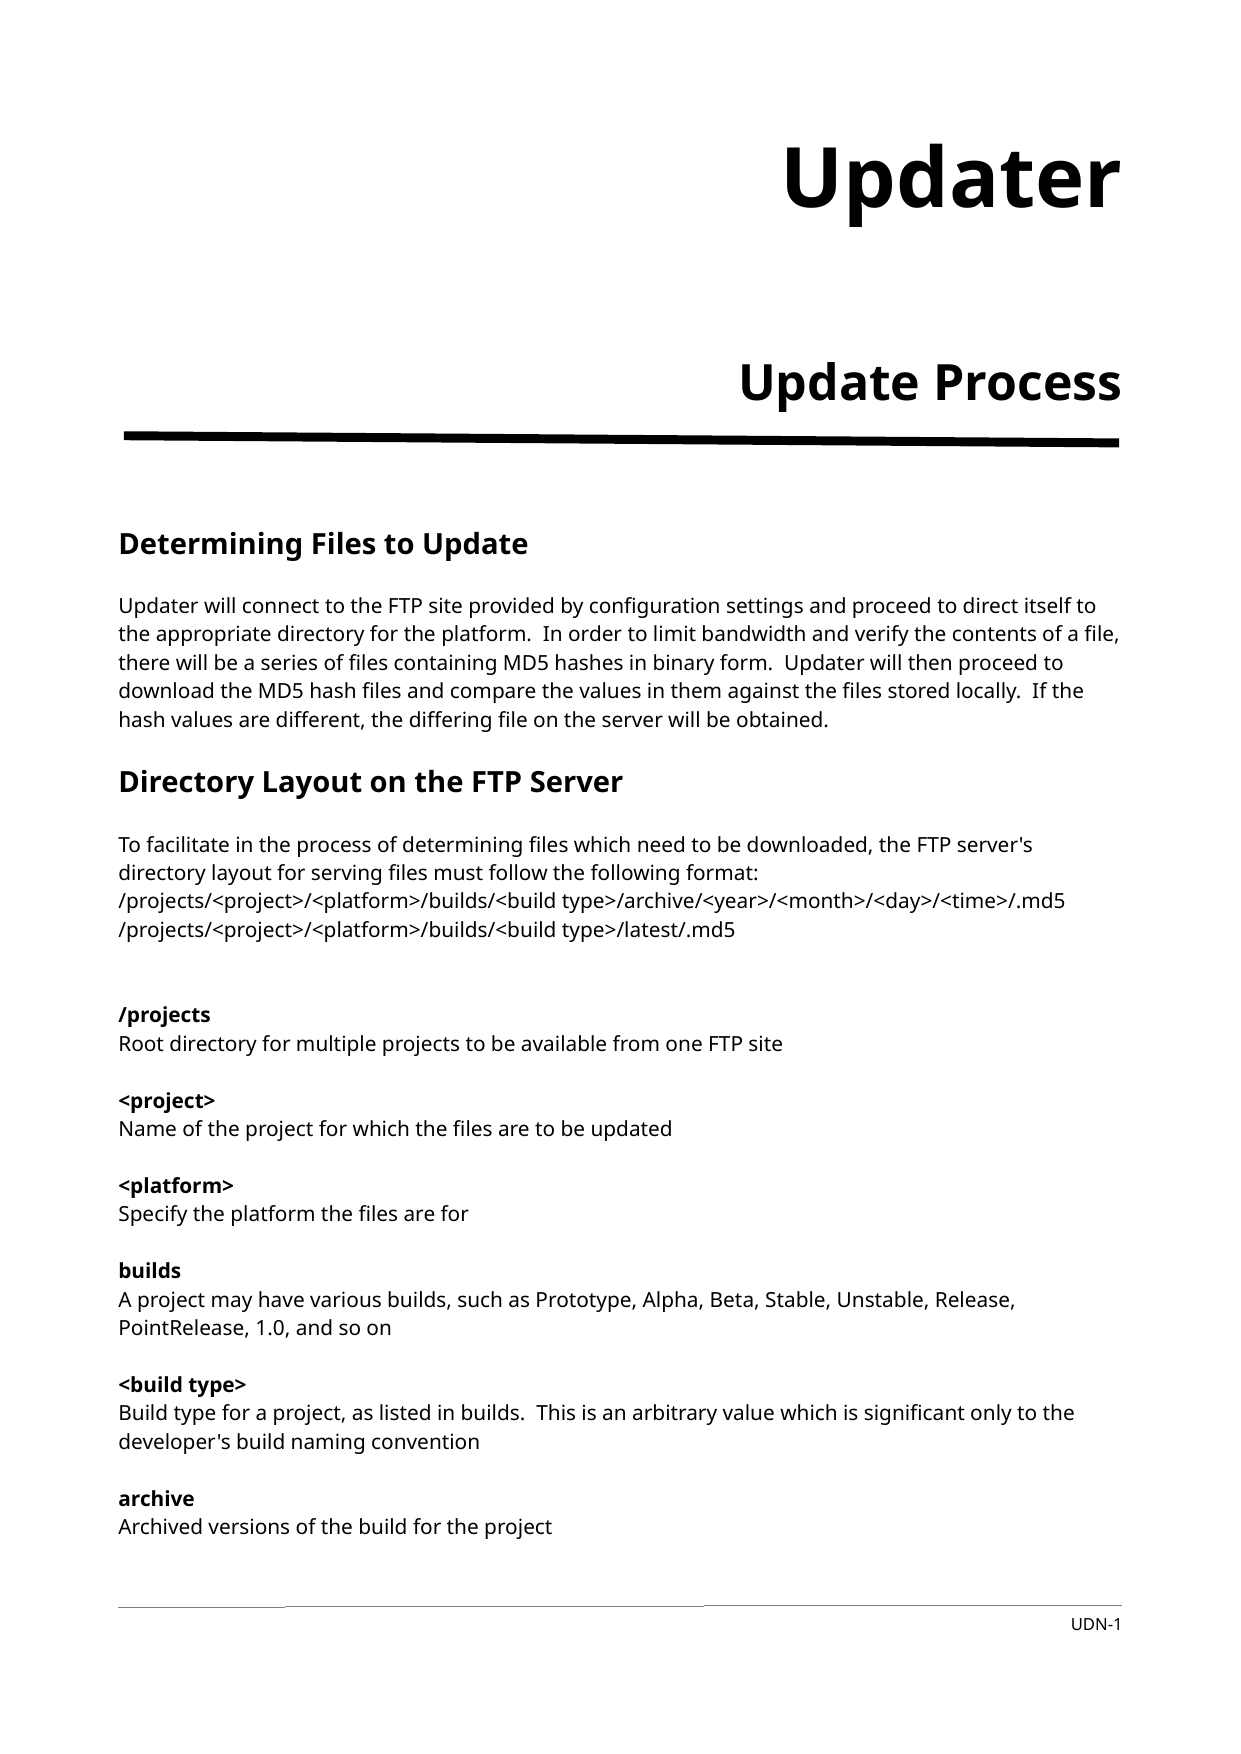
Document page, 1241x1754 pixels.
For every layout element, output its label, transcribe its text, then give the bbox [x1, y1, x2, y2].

text Determining Files to Update [118, 523, 1122, 563]
text Build type for a project, as listed in builds. This is an arbitrary value which is significant only to the developer's build naming convention [118, 1398, 1122, 1455]
text /projects [118, 1000, 1122, 1029]
title Update Process [118, 347, 1122, 415]
text archive [118, 1484, 1122, 1512]
text A project may have various builds, such as Prototype, Alpha, Beta, Stable, Unstable, Release, PointRelease, 1.0, and so on [118, 1285, 1122, 1342]
text <build type> [118, 1370, 1122, 1398]
text /projects/<project>/<platform>/builds/<build type>/latest/.md5 [118, 915, 1122, 943]
text To facilitate in the process of determining files which need to be downloaded, the FTP server's directory layout for serving files must follow the following format: [118, 830, 1122, 887]
text builds [118, 1256, 1122, 1285]
text Specify the platform the files are for [118, 1199, 1122, 1228]
text Updater will connect to the FTP site provided by configuration settings and proceed to direct itself to the appropriate directory for the platform. In order to limit bandwidth and verify the contents of a file, there will be a series of files containing MD5 hashes in binary form. Updater will then proceed to download the MD5 hash files and compare the values in them against the files stored locally. If the hash values are different, the differing file on the server will be obtained. [118, 591, 1122, 733]
text /projects/<project>/<platform>/builds/<build type>/archive/<year>/<month>/<day>/<time>/.md5 [118, 887, 1122, 915]
text Archived versions of the build for the project [118, 1512, 1122, 1541]
text Root directory for multiple projects to be available from one FTP site [118, 1029, 1122, 1057]
text <project> [118, 1086, 1122, 1114]
text Directory Layout on the FTP Server [118, 762, 1122, 801]
text Name of the project for which the files are to be updated [118, 1114, 1122, 1143]
text <platform> [118, 1171, 1122, 1199]
